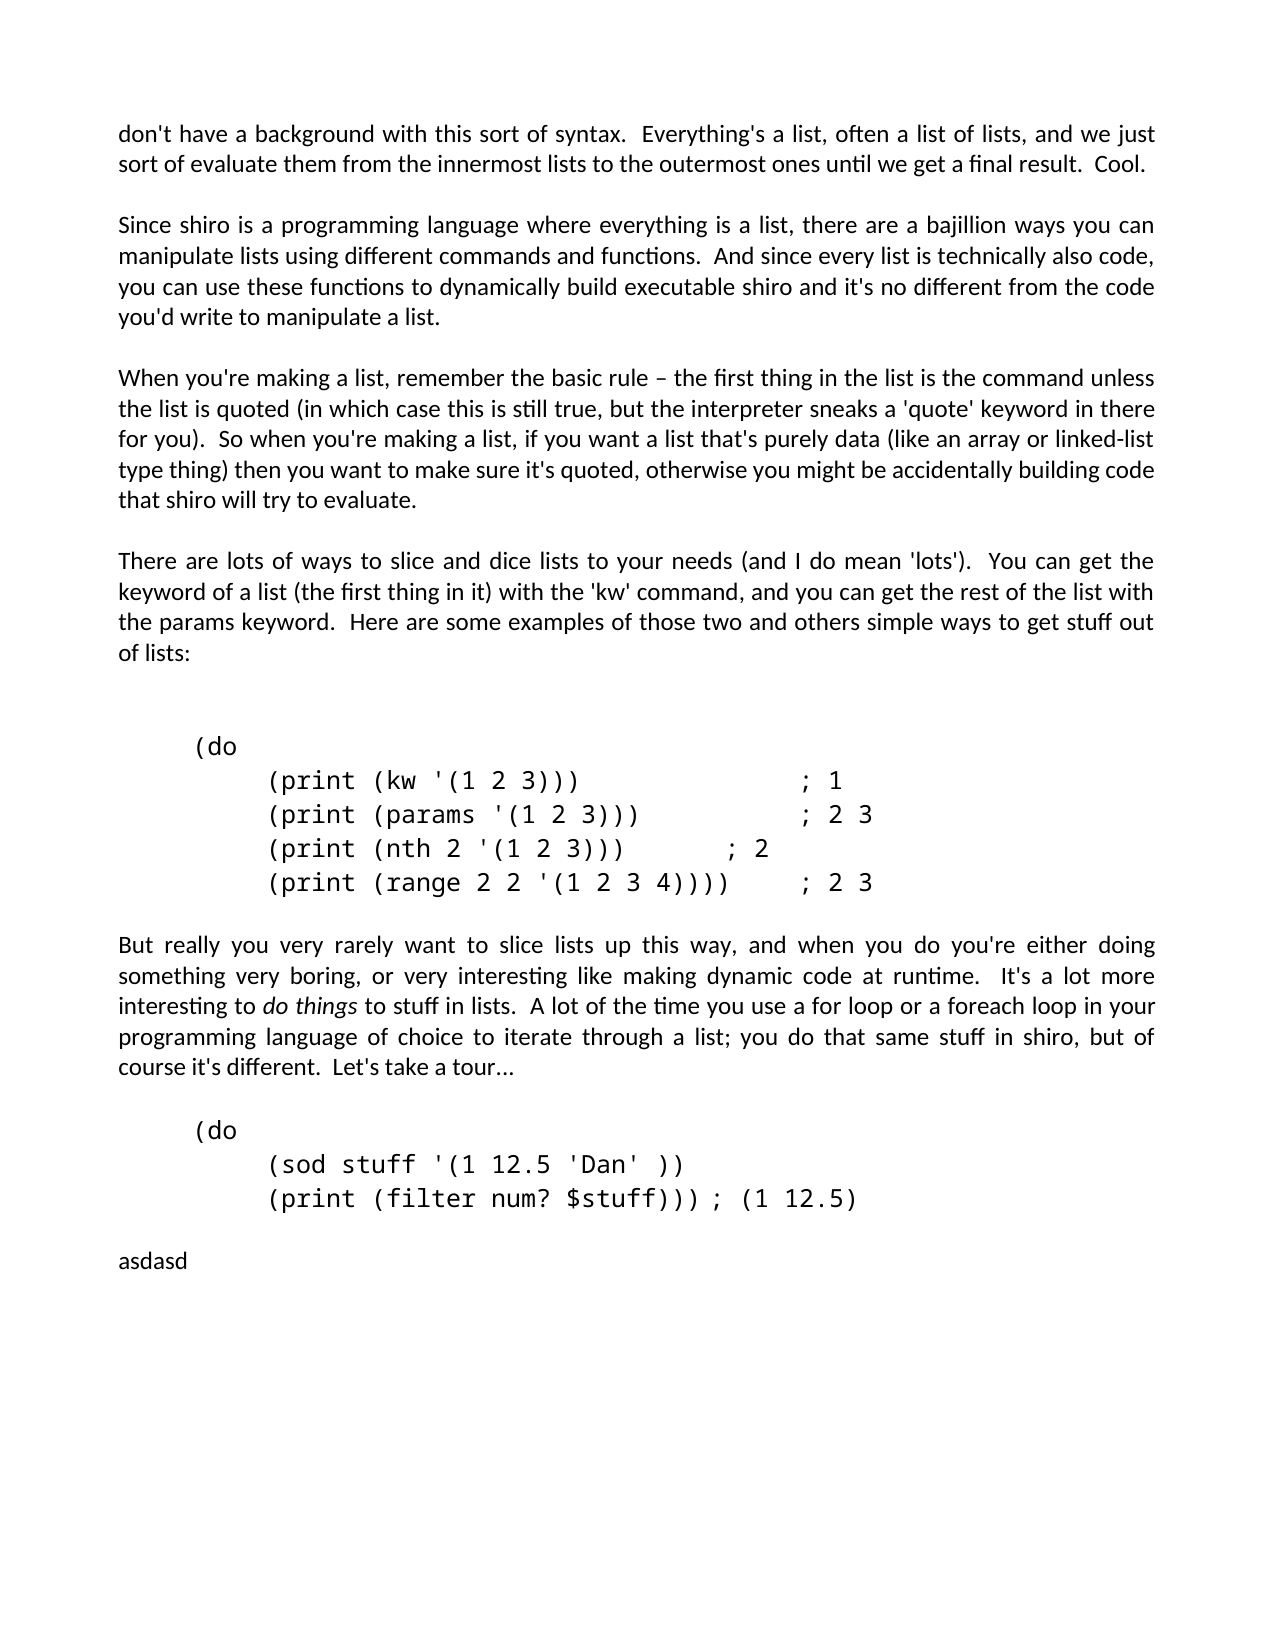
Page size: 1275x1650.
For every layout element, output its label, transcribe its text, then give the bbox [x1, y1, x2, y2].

text (print (nth 2 '(1 2 3))) ; 2 [118, 831, 1157, 865]
text (print (params '(1 2 3))) ; 2 3 [118, 797, 1157, 831]
text (do [118, 1112, 1157, 1147]
text (print (kw '(1 2 3))) ; 1 [118, 763, 1157, 797]
text Since shiro is a programming language where everything is a list, there are a bajillion ways you can manipulate lists using different commands and functions. And since every list is technically also code, you can use these functions to dynamically build executable shiro and it's no different from the code you'd write to manipulate a list. [118, 210, 1157, 332]
text (do [118, 728, 1157, 763]
text (print (range 2 2 '(1 2 3 4)))) ; 2 3 [118, 865, 1157, 899]
text don't have a background with this sort of syntax. Everything's a list, often a list of lists, and we just sort of evaluate them from the innermost lists to the outermost ones until we get a final result. Cool. [118, 118, 1157, 179]
text (sod stuff '(1 12.5 'Dan' )) [118, 1147, 1157, 1181]
text (print (filter num? $stuff))) ; (1 12.5) [118, 1181, 1157, 1215]
text When you're making a list, remember the basic rule – the first thing in the list is the command unless the list is quoted (in which case this is still true, but the interpreter sneaks a 'quote' keyword in there for you). So when you're making a list, if you want a list that's purely data (like an array or linked-list type thing) then you want to make sure it's quoted, otherwise you might be accidentally building code that shiro will try to evaluate. [118, 362, 1157, 515]
text But really you very rarely want to slice lists up this way, and when you do you're either doing something very boring, or very interesting like making dynamic code at runtime. It's a lot more interesting to do things to stuff in lists. A lot of the time you use a for loop or a foreach loop in your programming language of choice to iterate through a list; you do that same stuff in shiro, but of course it's different. Let's take a tour... [118, 929, 1157, 1082]
text There are lots of ways to slice and dice lists to your needs (and I do mean 'lots'). You can get the keyword of a list (the first thing in it) with the 'kw' command, and you can get the rest of the list with the params keyword. Here are some examples of those two and others simple ways to get stuff out of lists: [118, 545, 1157, 667]
text asdasd [118, 1245, 1157, 1276]
